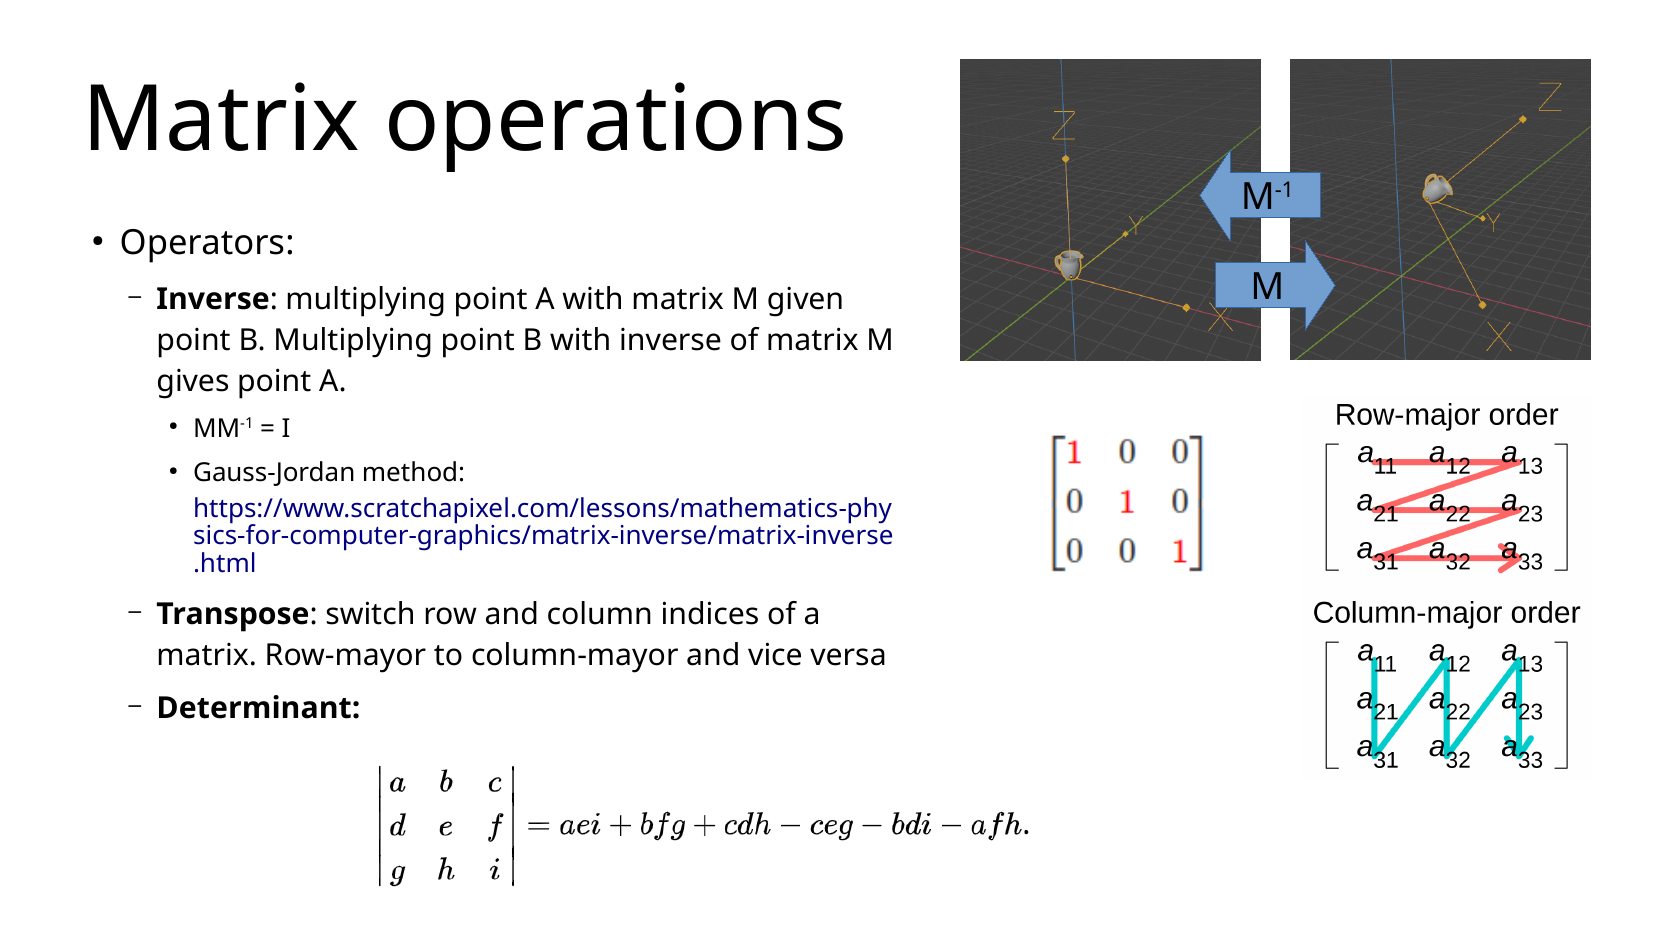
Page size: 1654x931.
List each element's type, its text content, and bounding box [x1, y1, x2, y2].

text_box M [1215, 240, 1336, 331]
list Operators: Inverse: multiplying point A with matrix M given point B. Multiplying point B with inverse of matrix M gives point A. MM-1 = I Gauss-Jordan method: https://www.scratchapixel.com/lessons/mathematics-physics-for-computer-graphics/matrix-inverse/matrix-inverse.html Transpose: switch row and column indices of a matrix. Row-mayor to column-mayor and vice versa Determinant: [82, 217, 901, 721]
text_box M-1 [1199, 150, 1321, 241]
picture [960, 59, 1261, 361]
picture [1290, 59, 1591, 361]
picture [1035, 419, 1224, 586]
title Matrix operations [82, 37, 1571, 193]
picture [365, 749, 1066, 901]
picture [1302, 396, 1591, 781]
